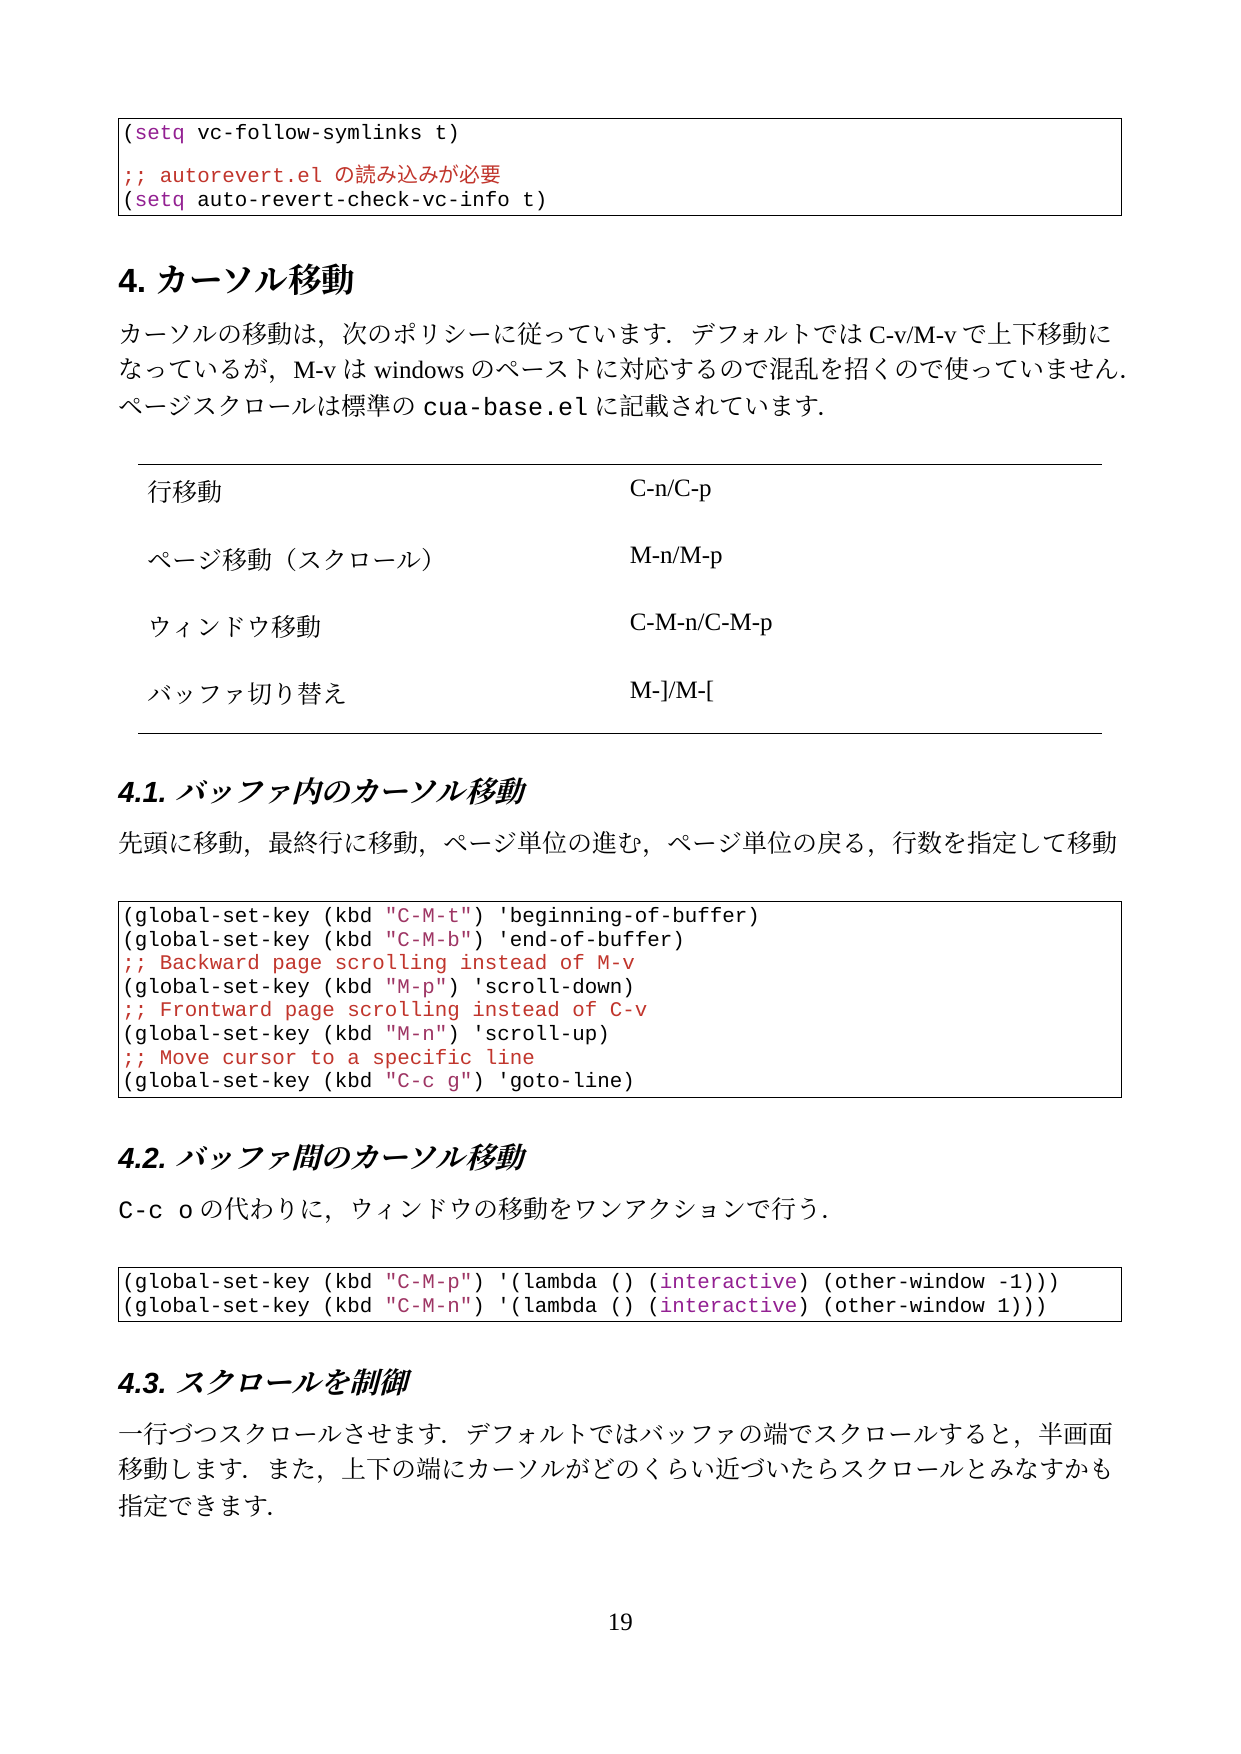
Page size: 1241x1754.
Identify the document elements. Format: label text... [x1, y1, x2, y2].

table_header 行移動 [138, 465, 620, 531]
text (global-set-key (kbd "M-p") 'scroll-down) [119, 972, 1121, 996]
text ;; Backward page scrolling instead of M-v [119, 948, 1121, 972]
text (global-set-key (kbd "C-M-p") '(lambda () (interactive) (other-window -1))) [119, 1268, 1121, 1291]
text ;; Move cursor to a specific line [119, 1043, 1121, 1066]
table_cell C-M-n/C-M-p [620, 598, 1102, 665]
subtitle バッファ間のカーソル移動 [118, 1135, 1122, 1177]
text (setq auto-revert-check-vc-info t) [119, 184, 1121, 215]
text 一行づつスクロールさせます．デフォルトではバッファの端でスクロールすると，半画面移動します．また，上下の端にカーソルがどのくらい近づいたらスクロールとみなすかも指定できます． [118, 1414, 1122, 1551]
text (global-set-key (kbd "C-M-n") '(lambda () (interactive) (other-window 1))) [119, 1291, 1121, 1321]
table_cell M-n/M-p [620, 531, 1102, 598]
subtitle スクロールを制御 [118, 1360, 1122, 1402]
table_cell ページ移動（スクロール） [138, 531, 620, 598]
text カーソルの移動は，次のポリシーに従っています．デフォルトではC-v/M-v で上下移動になっているが，M-v は windows のペーストに対応するので混乱を招くので使っていません．ページスクロールは標準の cua-base.el に記載されています． [118, 314, 1122, 451]
text (setq vc-follow-symlinks t) [119, 119, 1121, 146]
subtitle バッファ内のカーソル移動 [118, 769, 1122, 811]
text (global-set-key (kbd "C-c g") 'goto-line) [119, 1066, 1121, 1097]
text (global-set-key (kbd "C-M-b") 'end-of-buffer) [119, 924, 1121, 948]
text ;; autorevert.el の読み込みが必要 [119, 154, 1121, 184]
text C-c o の代わりに，ウィンドウの移動をワンアクションで行う． [118, 1190, 1122, 1255]
subtitle カーソル移動 [118, 253, 1122, 302]
text (global-set-key (kbd "M-n") 'scroll-up) [119, 1019, 1121, 1043]
text ;; Frontward page scrolling instead of C-v [119, 996, 1121, 1019]
text 先頭に移動，最終行に移動，ページ単位の進む，ページ単位の戻る，行数を指定して移動 [118, 824, 1122, 888]
table_cell ウィンドウ移動 [138, 598, 620, 665]
table_header C-n/C-p [620, 465, 1102, 531]
text (global-set-key (kbd "C-M-t") 'beginning-of-buffer) [119, 902, 1121, 924]
table_cell M-]/M-[ [620, 665, 1102, 732]
table_cell バッファ切り替え [138, 665, 620, 732]
